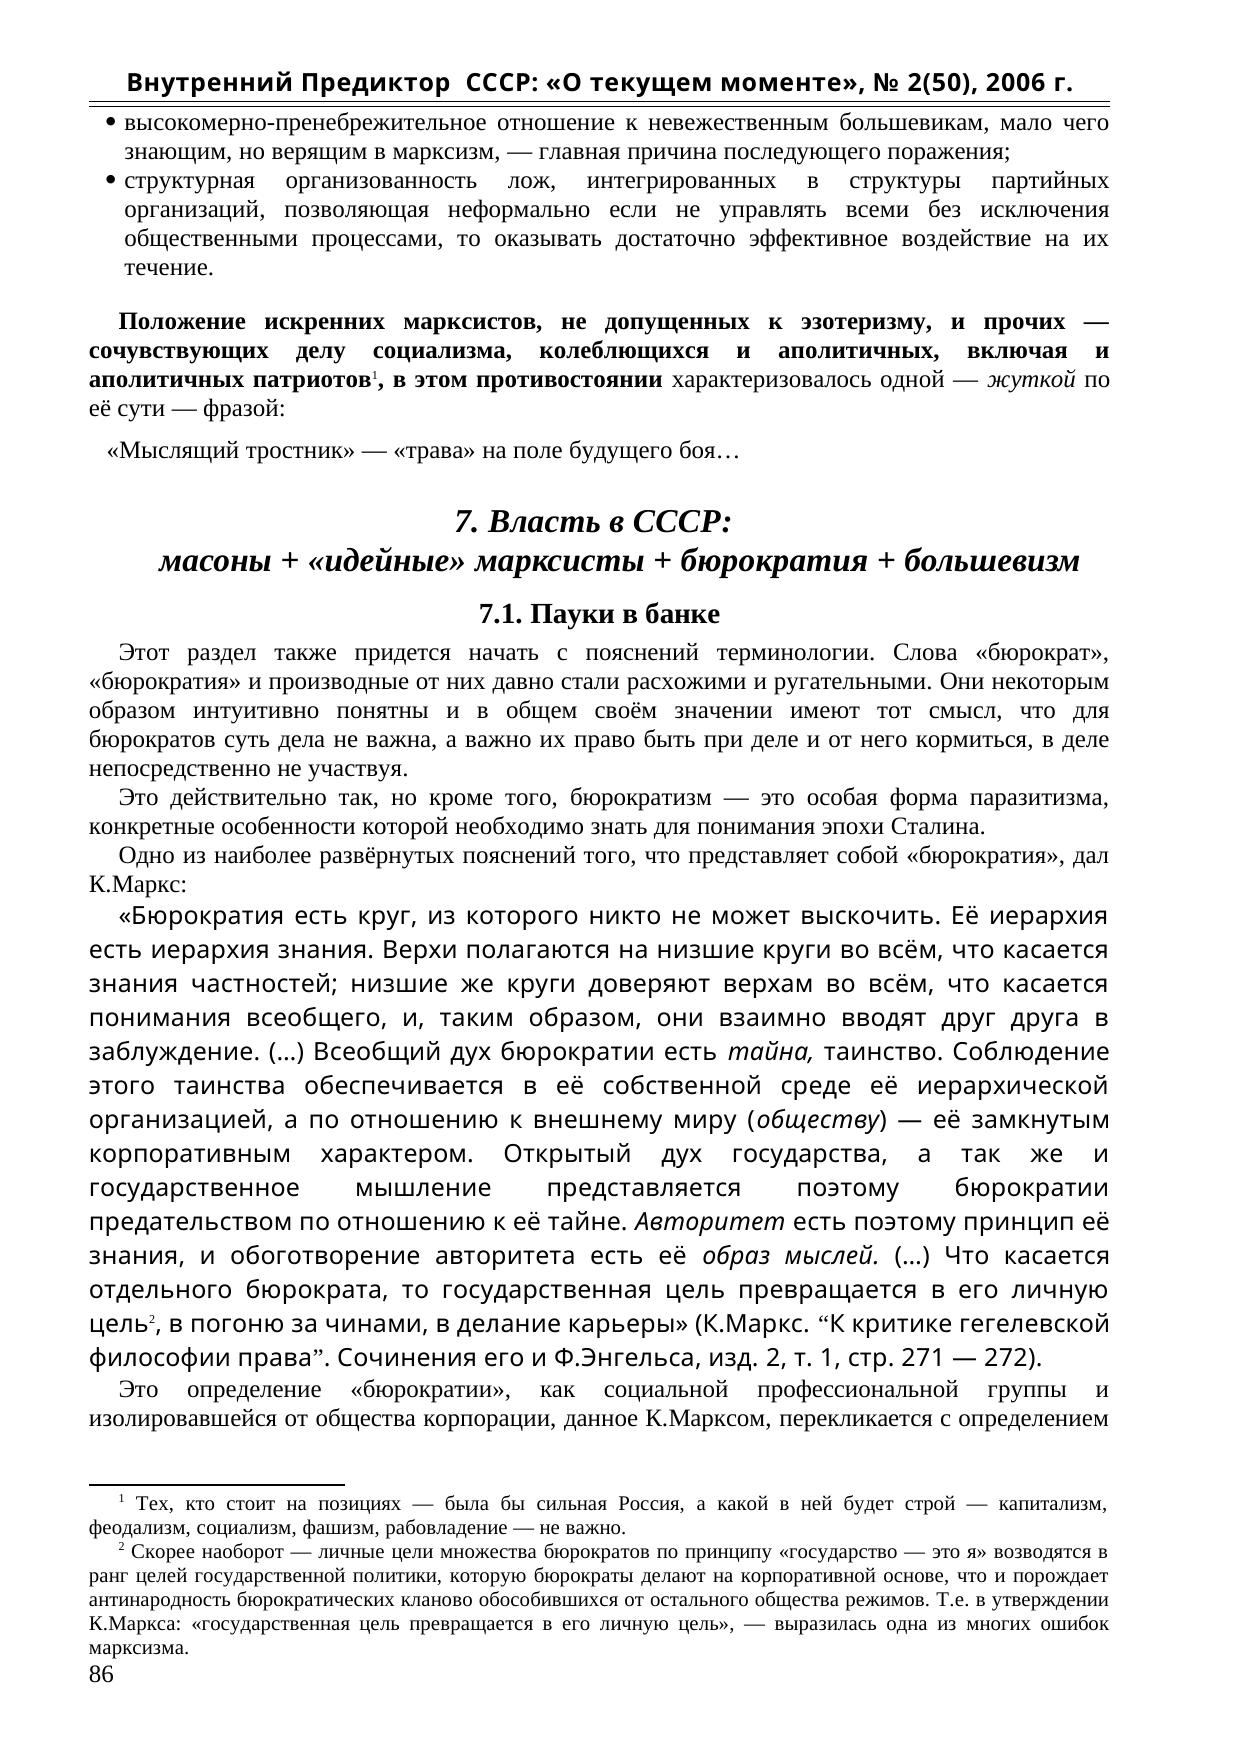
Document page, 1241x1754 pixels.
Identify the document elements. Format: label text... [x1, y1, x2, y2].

text Это действительно так, но кроме того, бюрократизм — это особая форма паразитизма, конкретные особенности которой необходимо знать для понимания эпохи Сталина. [89, 782, 1110, 840]
text «Бюрократия есть круг, из которого никто не может выскочить. Её иерархия есть иерархия знания. Верхи полагаются на низшие круги во всём, что касается знания частностей; низшие же круги доверяют верхам во всём, что касается понимания всеобщего, и, таким образом, они взаимно вводят друг друга в заблуждение. (…) Всеобщий дух бюрократии есть тайна, таинство. Соблюдение этого таинства обеспечивается в её собственной среде её иерархической организацией, а по отношению к внешнему миру (обществу) — её замкнутым корпоративным характером. Открытый дух государства, а так же и государственное мышление представляется поэтому бюрократии предательством по отношению к её тайне. Авторитет есть поэтому принцип её знания, и обоготворение авторитета есть её образ мыслей. (…) Что касается отдельного бюрократа, то государственная цель превращается в его личную цель, в погоню за чинами, в делание карьеры» (К.Маркс. “К критике гегелевской философии права”. Сочинения его и Ф.Энгельса, изд. 2, т. 1, стр. 271 — 272). [89, 898, 1110, 1373]
subtitle 7.1. Пауки в банке [89, 597, 1110, 630]
list структурная организованность лож, интегрированных в структуры партийных организаций, позволяющая неформально если не управлять всеми без исключения общественными процессами, то оказывать достаточно эффективное воздействие на их течение. [106, 164, 1110, 281]
text Это определение «бюрократии», как социальной профессиональной группы и изолировавшейся от общества корпорации, данное К.Марксом, перекликается с определением [89, 1373, 1110, 1432]
list высокомерно-пренебрежительное отношение к невежественным большевикам, мало чего знающим, но верящим в марксизм, — главная причина последующего поражения; [106, 107, 1110, 164]
text Тех, кто стоит на позициях — была бы сильная Россия, а какой в ней будет строй — капитализм, феодализм, социализм, фашизм, рабовладение — не важно. [89, 1491, 1110, 1539]
text Одно из наиболее развёрнутых пояснений того, что представляет собой «бюрократия», дал К.Маркс: [89, 840, 1110, 898]
text Этот раздел также придется начать с пояснений терминологии. Слова «бюрократ», «бюрократия» и производные от них давно стали расхожими и ругательными. Они некоторым образом интуитивно понятны и в общем своём значении имеют тот смысл, что для бюрократов суть дела не важна, а важно их право быть при деле и от него кормиться, в деле непосредственно не участвуя. [89, 637, 1110, 782]
text Скорее наоборот — личные цели множества бюрократов по принципу «государство — это я» возводятся в ранг целей государственной политики, которую бюрократы делают на корпоративной основе, что и порождает антинародность бюрократических кланово обособившихся от остального общества режимов. Т.е. в утверждении К.Маркса: «государственная цель превращается в его личную цель», — выразилась одна из многих ошибок марксизма. [89, 1539, 1110, 1659]
text Положение искренних марксистов, не допущенных к эзотеризму, и прочих — сочувствующих делу социализма, колеблющихся и аполитичных, включая и аполитичных патриотов, в этом противостоянии характеризовалось одной — жуткой по её сути — фразой: [89, 306, 1110, 422]
subtitle 7. Власть в СССР: масоны + «идейные» марксисты + бюрократия + большевизм [89, 501, 1110, 578]
text «Мыслящий тростник» — «трава» на поле будущего боя… [106, 434, 1093, 464]
